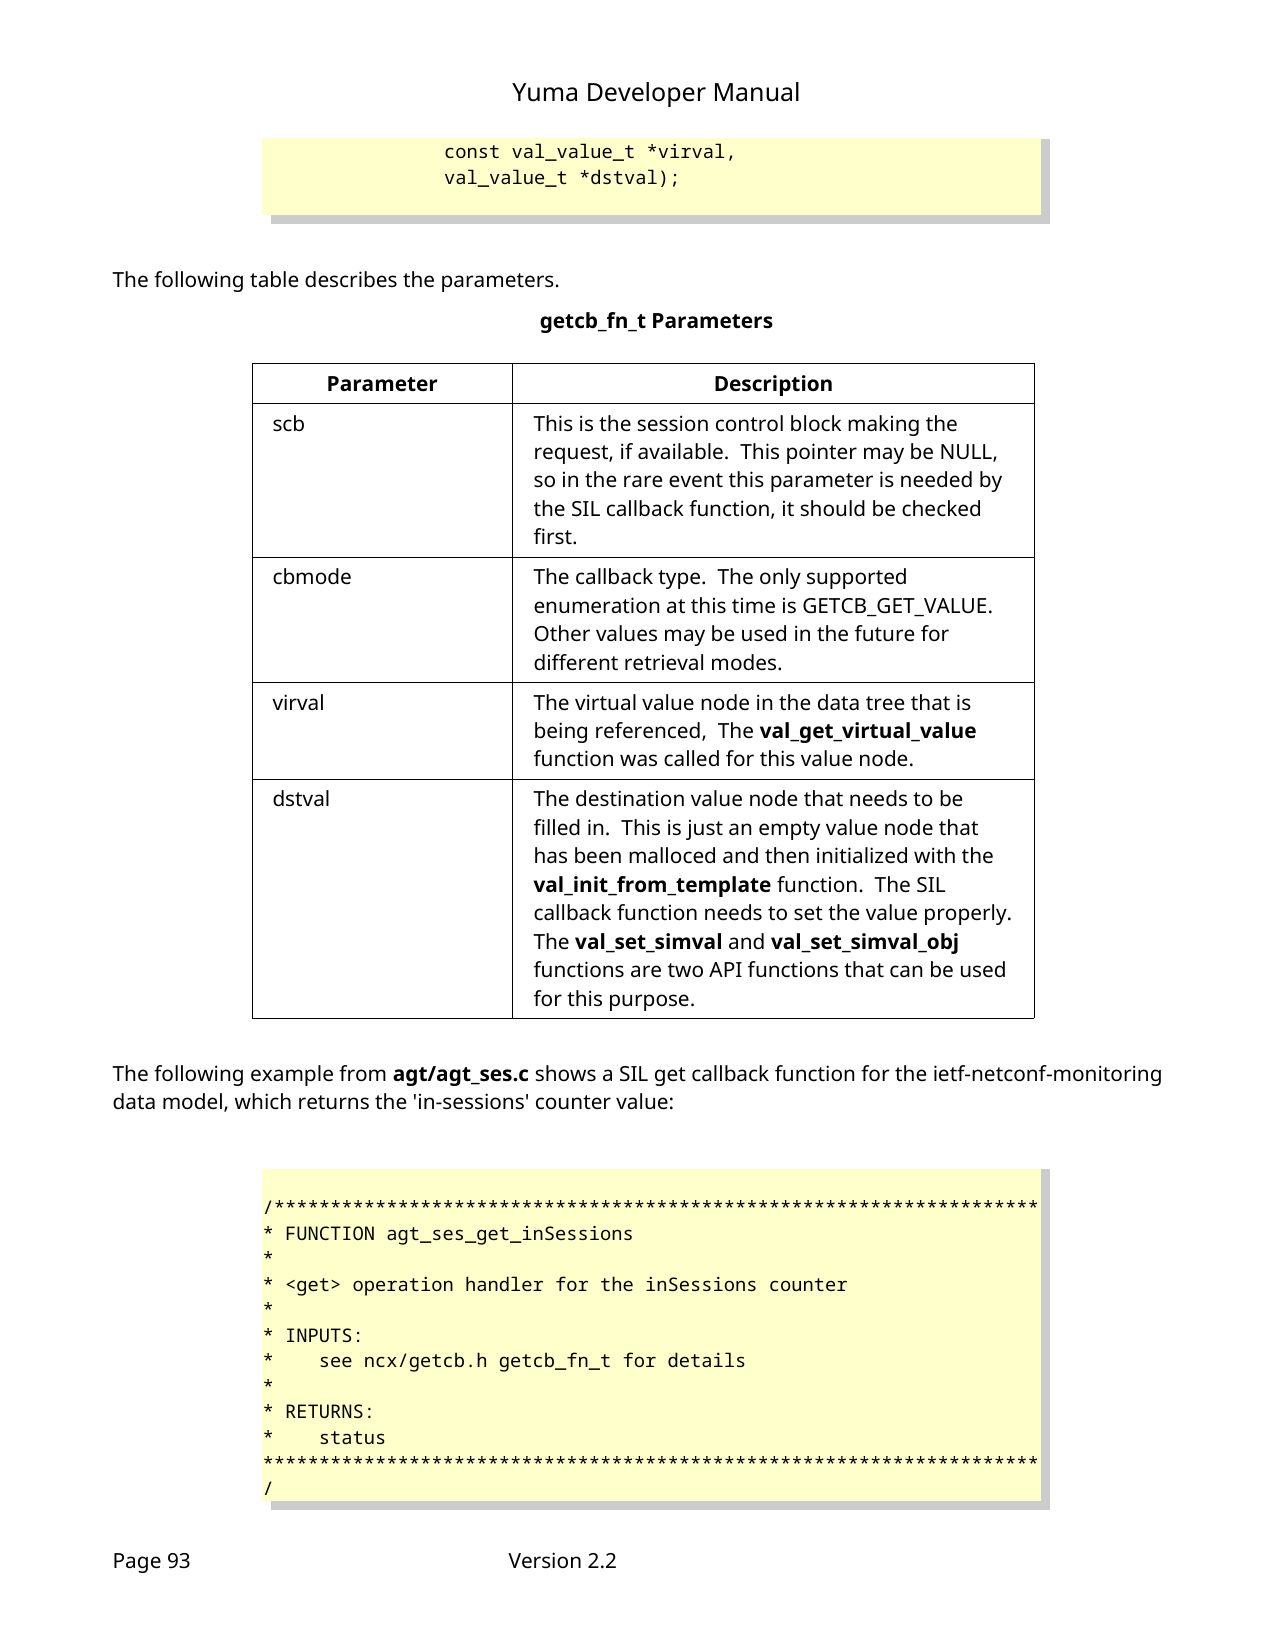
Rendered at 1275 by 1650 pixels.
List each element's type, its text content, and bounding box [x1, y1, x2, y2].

table_cell This is the session control block making the request, if available. This pointer may be NULL, so in the rare event this parameter is needed by the SIL callback function, it should be checked first. [513, 404, 1034, 557]
text * status [262, 1424, 1041, 1450]
table_header Description [513, 364, 1034, 403]
table_cell The callback type. The only supported enumeration at this time is GETCB_GET_VALUE. Other values may be used in the future for different retrieval modes. [513, 558, 1034, 682]
text * [262, 1246, 1041, 1271]
subtitle getcb_fn_t Parameters [127, 306, 1185, 334]
table_cell cbmode [253, 558, 512, 682]
text * [262, 1297, 1041, 1322]
text /******************************************************************** [262, 1195, 1041, 1220]
text const val_value_t *virval, [262, 138, 1041, 164]
text * see ncx/getcb.h getcb_fn_t for details [262, 1348, 1041, 1373]
table_cell The destination value node that needs to be filled in. This is just an empty value node that has been malloced and then initialized with the val_init_from_template function. The SIL callback function needs to set the value properly. The val_set_simval and val_set_simval_obj functions are two API functions that can be used for this purpose. [513, 780, 1034, 1018]
text * INPUTS: [262, 1322, 1041, 1348]
table_header Parameter [253, 364, 512, 403]
text The following table describes the parameters. [112, 265, 1200, 293]
text val_value_t *dstval); [262, 164, 1041, 189]
table_cell scb [253, 404, 512, 557]
table_cell virval [253, 683, 512, 779]
text * RETURNS: [262, 1399, 1041, 1424]
text * <get> operation handler for the inSessions counter [262, 1271, 1041, 1297]
table_cell The virtual value node in the data tree that is being referenced, The val_get_virtual_value function was called for this value node. [513, 683, 1034, 779]
text * [262, 1373, 1041, 1399]
text *********************************************************************/ [262, 1450, 1041, 1501]
text The following example from agt/agt_ses.c shows a SIL get callback function for the ietf-netconf-monitoring data model, which returns the 'in-sessions' counter value: [112, 1059, 1200, 1116]
table_cell dstval [253, 780, 512, 1018]
text * FUNCTION agt_ses_get_inSessions [262, 1220, 1041, 1246]
